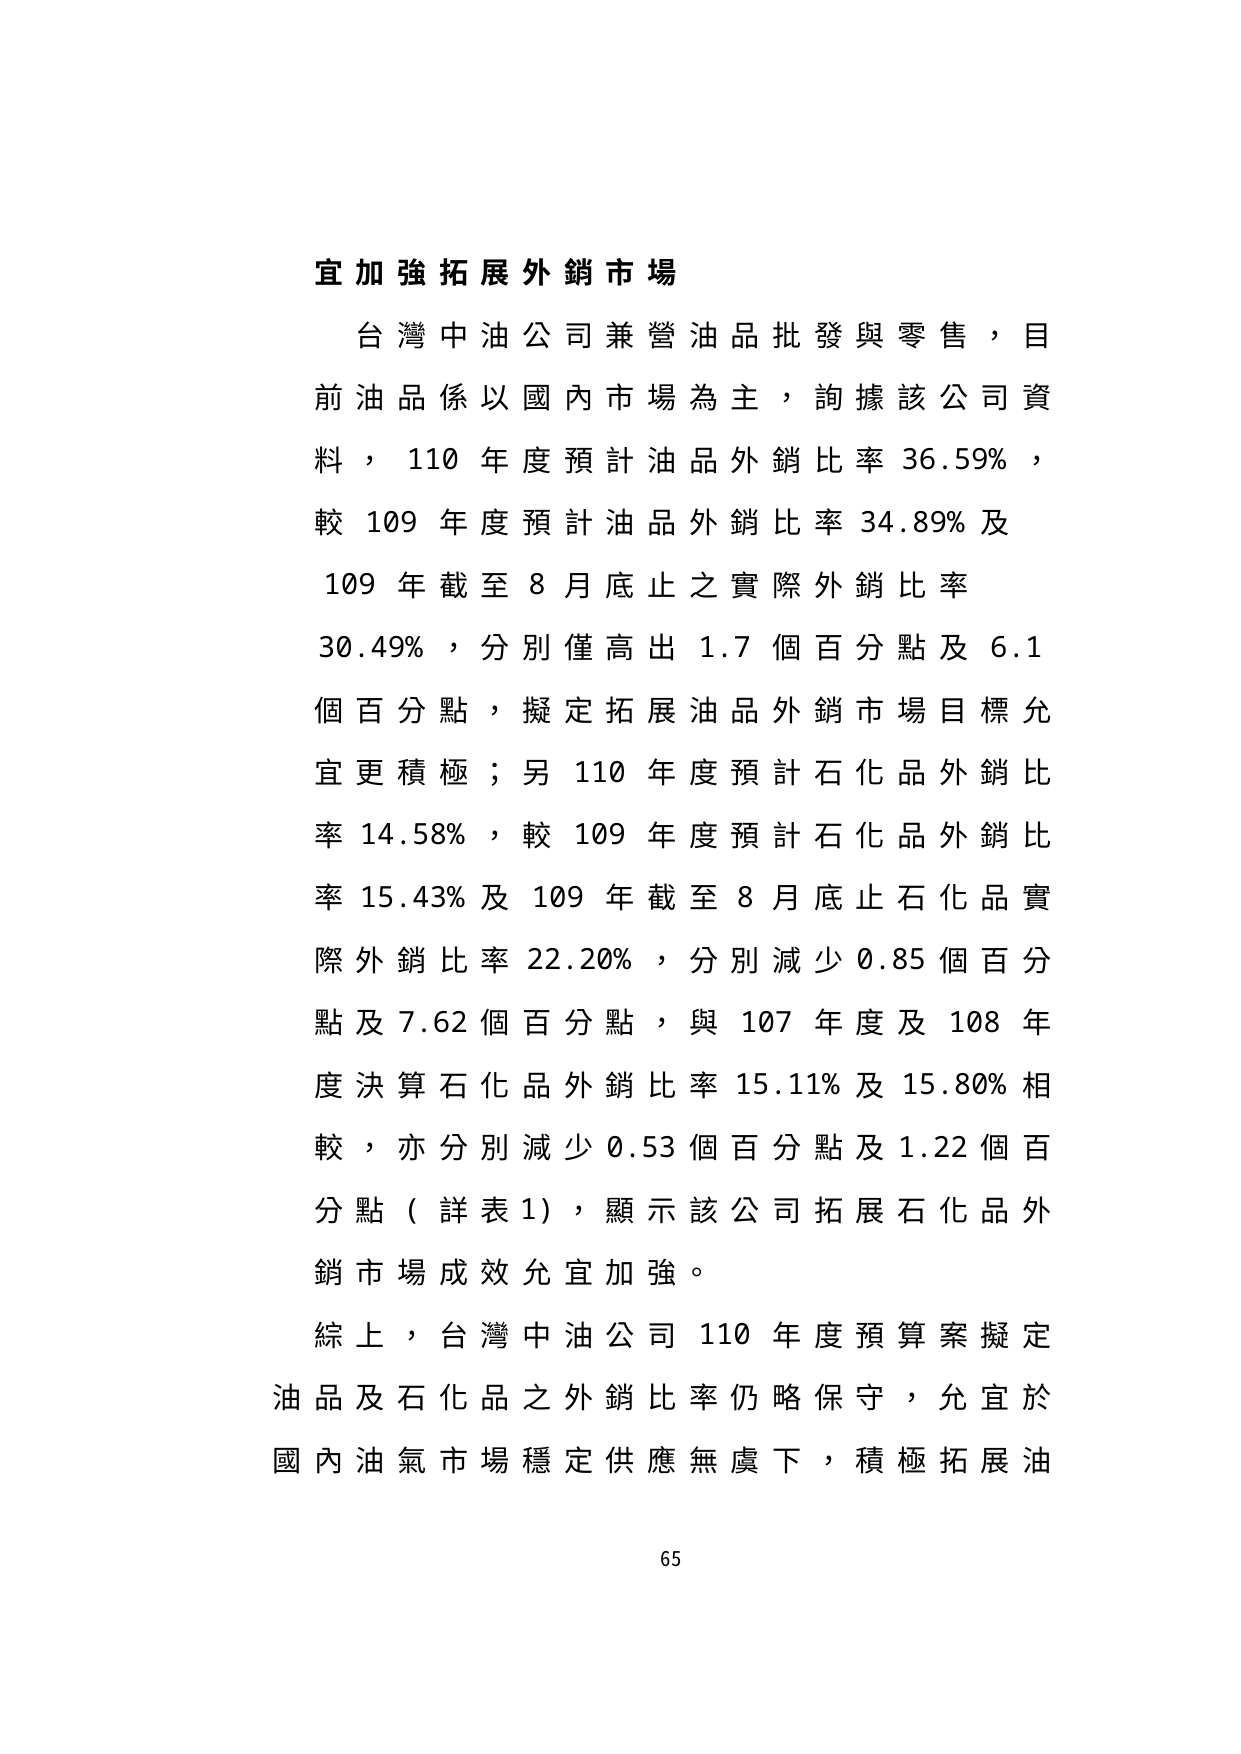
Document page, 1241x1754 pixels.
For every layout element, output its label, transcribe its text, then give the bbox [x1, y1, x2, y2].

text 台灣中油公司兼營油品批發與零售，目前油品係以國內市場為主，詢據該公司資料，110年度預計油品外銷比率36.59%，較109年度預計油品外銷比率34.89%及109年截至8月底止之實際外銷比率30.49%，分別僅高出1.7個百分點及6.1個百分點，擬定拓展油品外銷市場目標允宜更積極；另110年度預計石化品外銷比率14.58%，較109年度預計石化品外銷比率15.43%及109年截至8月底止石化品實際外銷比率22.20%，分別減少0.85個百分點及7.62個百分點，與107年度及108年度決算石化品外銷比率15.11%及15.80%相較，亦分別減少0.53個百分點及1.22個百分點(詳表1)，顯示該公司拓展石化品外銷市場成效允宜加強。 [271, 292, 1058, 1292]
text 綜上，台灣中油公司110年度預算案擬定油品及石化品之外銷比率仍略保守，允宜於國內油氣市場穩定供應無虞下，積極拓展油 [242, 1292, 1058, 1479]
text 宜加強拓展外銷市場 [242, 229, 1058, 292]
